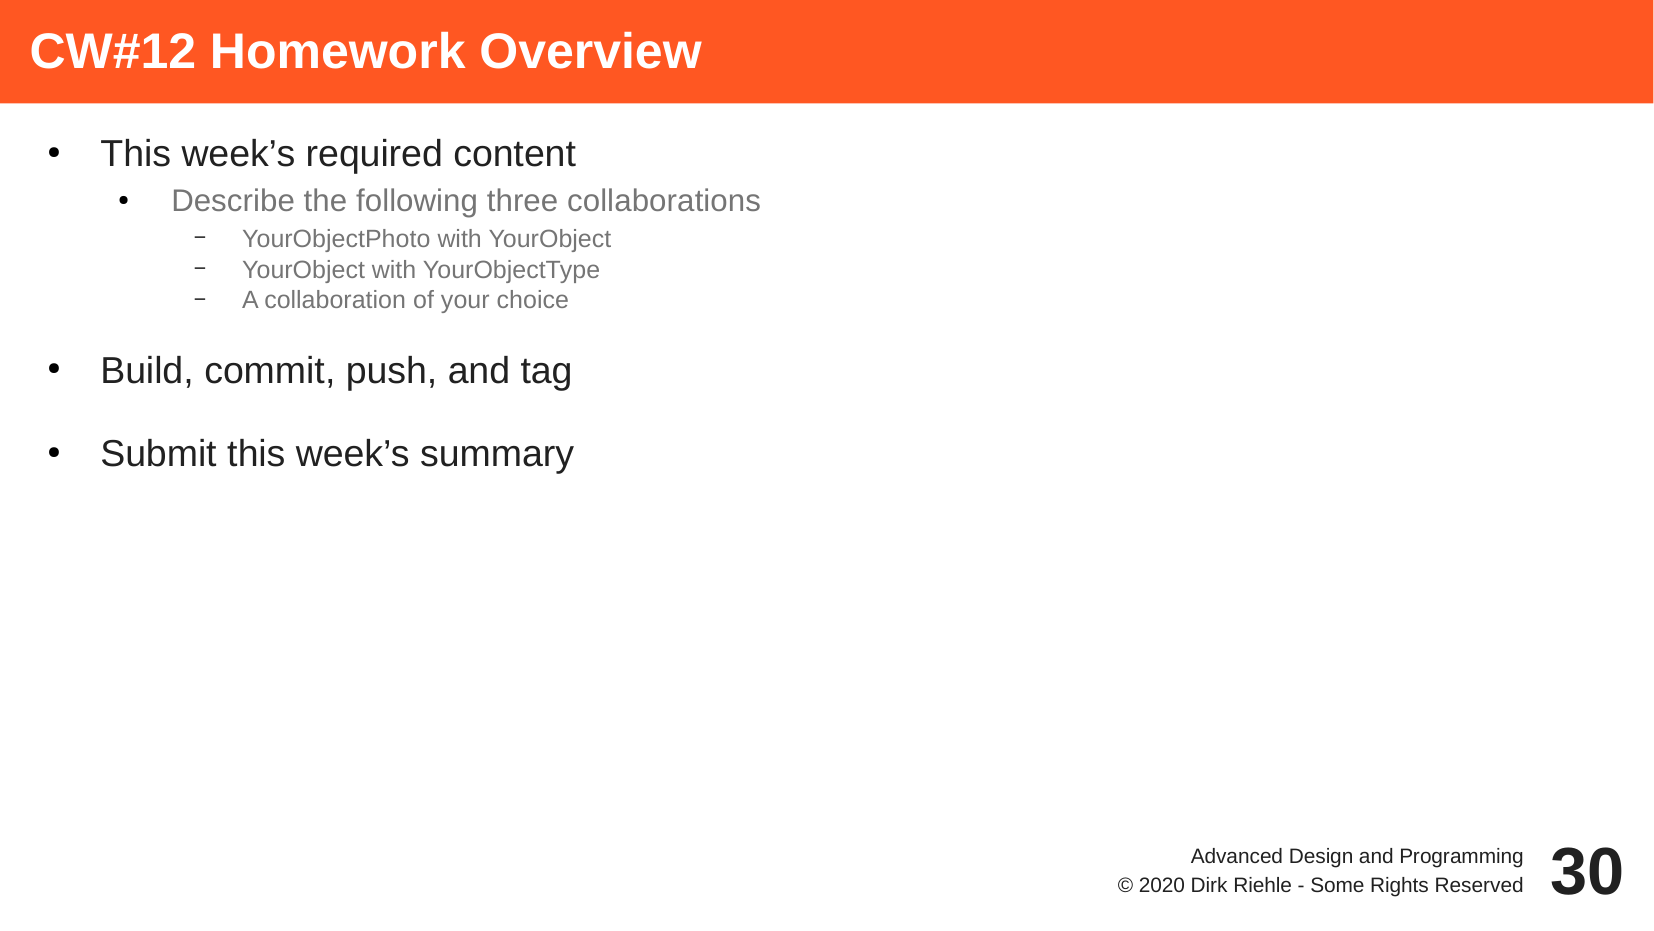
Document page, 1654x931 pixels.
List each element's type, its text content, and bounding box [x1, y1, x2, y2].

title CW#12 Homework Overview [0, 0, 1654, 104]
list This week’s required content Describe the following three collaborations YourObjectPhoto with YourObject YourObject with YourObjectType A collaboration of your choice Build, commit, push, and tag Submit this week’s summary [29, 132, 1625, 813]
